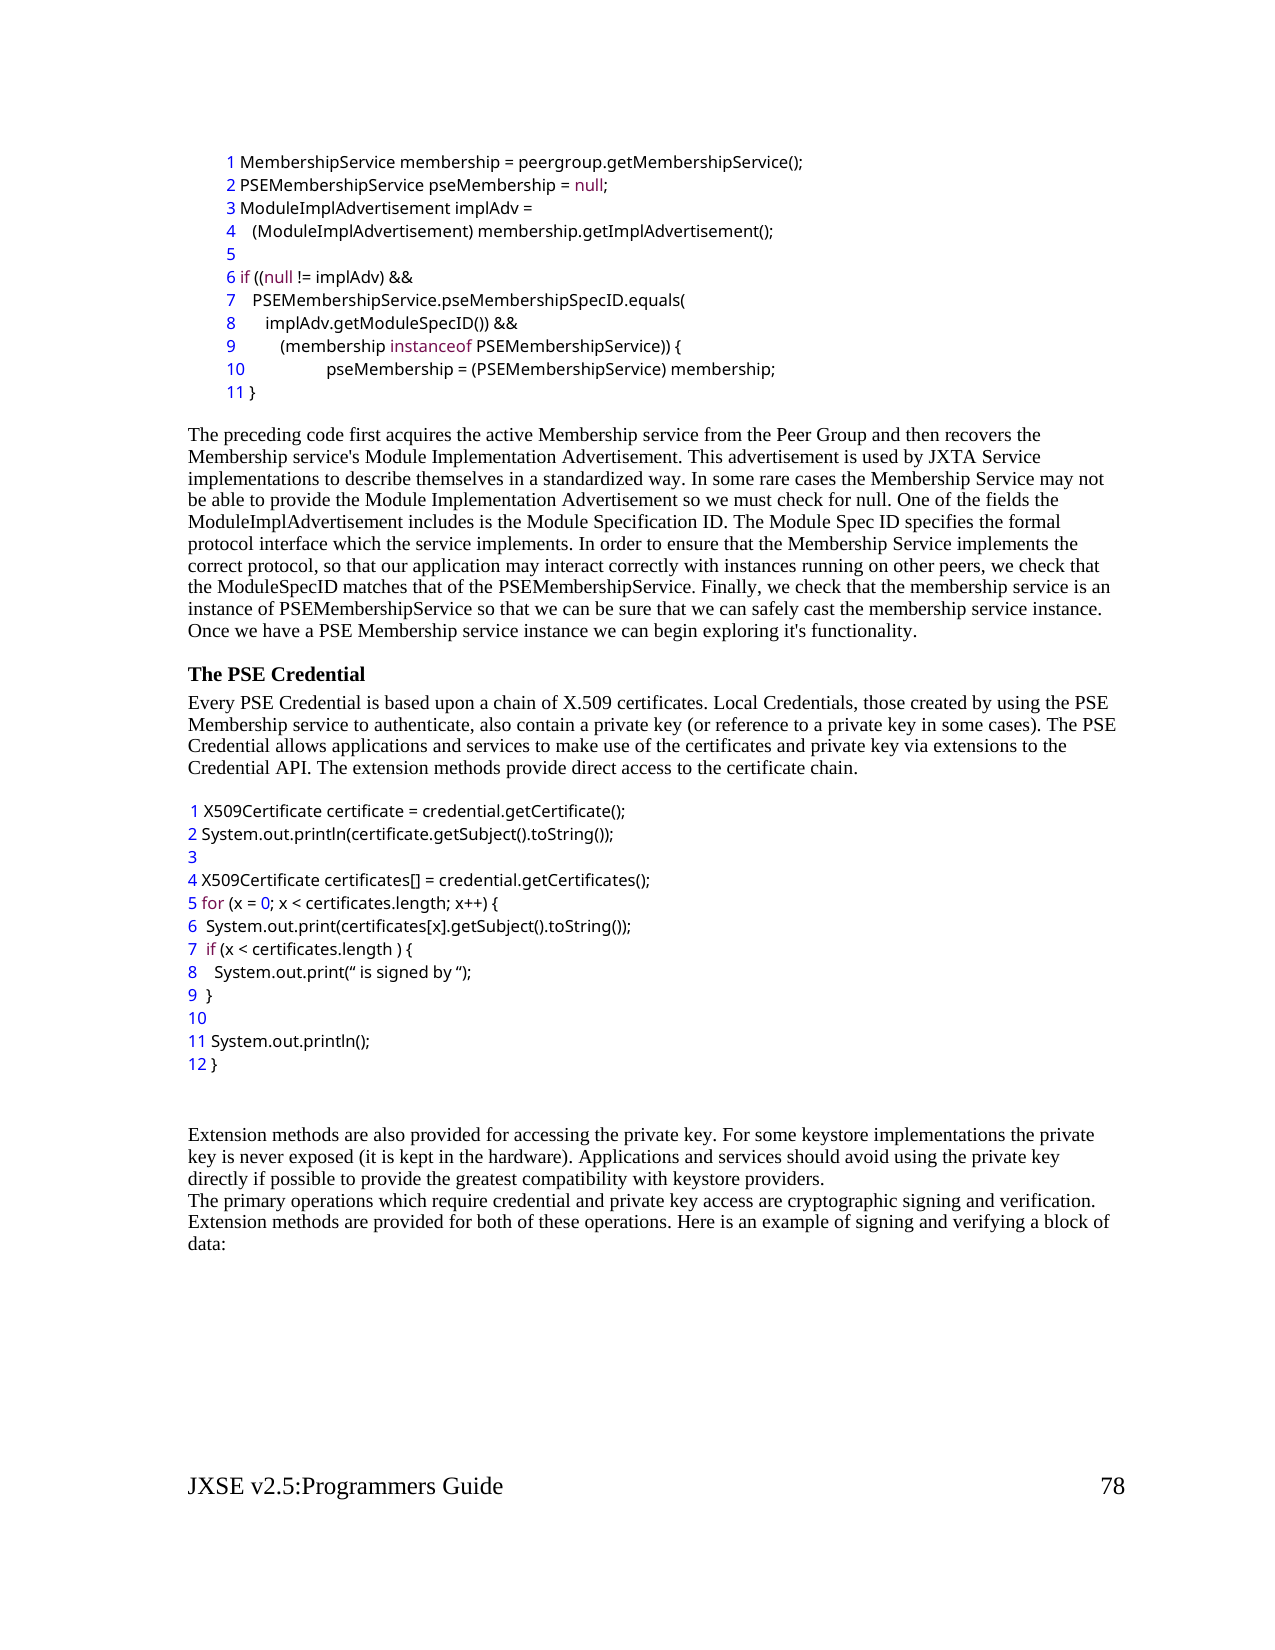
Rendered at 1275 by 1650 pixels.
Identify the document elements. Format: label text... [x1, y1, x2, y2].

text Every PSE Credential is based upon a chain of X.509 certificates. Local Credentials, those created by using the PSE Membership service to authenticate, also contain a private key (or reference to a private key in some cases). The PSE Credential allows applications and services to make use of the certificates and private key via extensions to the Credential API. The extension methods provide direct access to the certificate chain. [188, 692, 1124, 799]
table_header 1 X509Certificate certificate = credential.getCertificate(); 2 System.out.println(certificate.getSubject().toString()); 3 4 X509Certificate certificates[] = credential.getCertificates(); 5 for (x = 0; x < certificates.length; x++) { 6 System.out.print(certificates[x].getSubject().toString()); 7 if (x < certificates.length ) { 8 System.out.print(“ is signed by “); 9 } 10 11 System.out.println(); 12 } [188, 800, 1124, 1097]
table_header 1 MembershipService membership = peergroup.getMembershipService(); 2 PSEMembershipService pseMembership = null; 3 ModuleImplAdvertisement implAdv = 4 (ModuleImplAdvertisement) membership.getImplAdvertisement(); 5 6 if ((null != implAdv) && 7 PSEMembershipService.pseMembershipSpecID.equals( 8 implAdv.getModuleSpecID()) && 9 (membership instanceof PSEMembershipService)) { 10 pseMembership = (PSEMembershipService) membership; 11 } [226, 150, 1124, 403]
text The preceding code first acquires the active Membership service from the Peer Group and then recovers the Membership service's Module Implementation Advertisement. This advertisement is used by JXTA Service implementations to describe themselves in a standardized way. In some rare cases the Membership Service may not be able to provide the Module Implementation Advertisement so we must check for null. One of the fields the ModuleImplAdvertisement includes is the Module Specification ID. The Module Spec ID specifies the formal protocol interface which the service implements. In order to ensure that the Membership Service implements the correct protocol, so that our application may interact correctly with instances running on other peers, we check that the ModuleSpecID matches that of the PSEMembershipService. Finally, we check that the membership service is an instance of PSEMembershipService so that we can be sure that we can safely cast the membership service instance. [188, 403, 1124, 620]
text The primary operations which require credential and private key access are cryptographic signing and verification. Extension methods are provided for both of these operations. Here is an example of signing and verifying a block of data: [188, 1189, 1124, 1276]
text Extension methods are also provided for accessing the private key. For some keystore implementations the private key is never exposed (it is kept in the hardware). Applications and services should avoid using the private key directly if possible to provide the greatest compatibility with keystore providers. [188, 1124, 1124, 1189]
text Once we have a PSE Membership service instance we can begin exploring it's functionality. [188, 620, 1124, 642]
text The PSE Credential [188, 662, 1124, 686]
